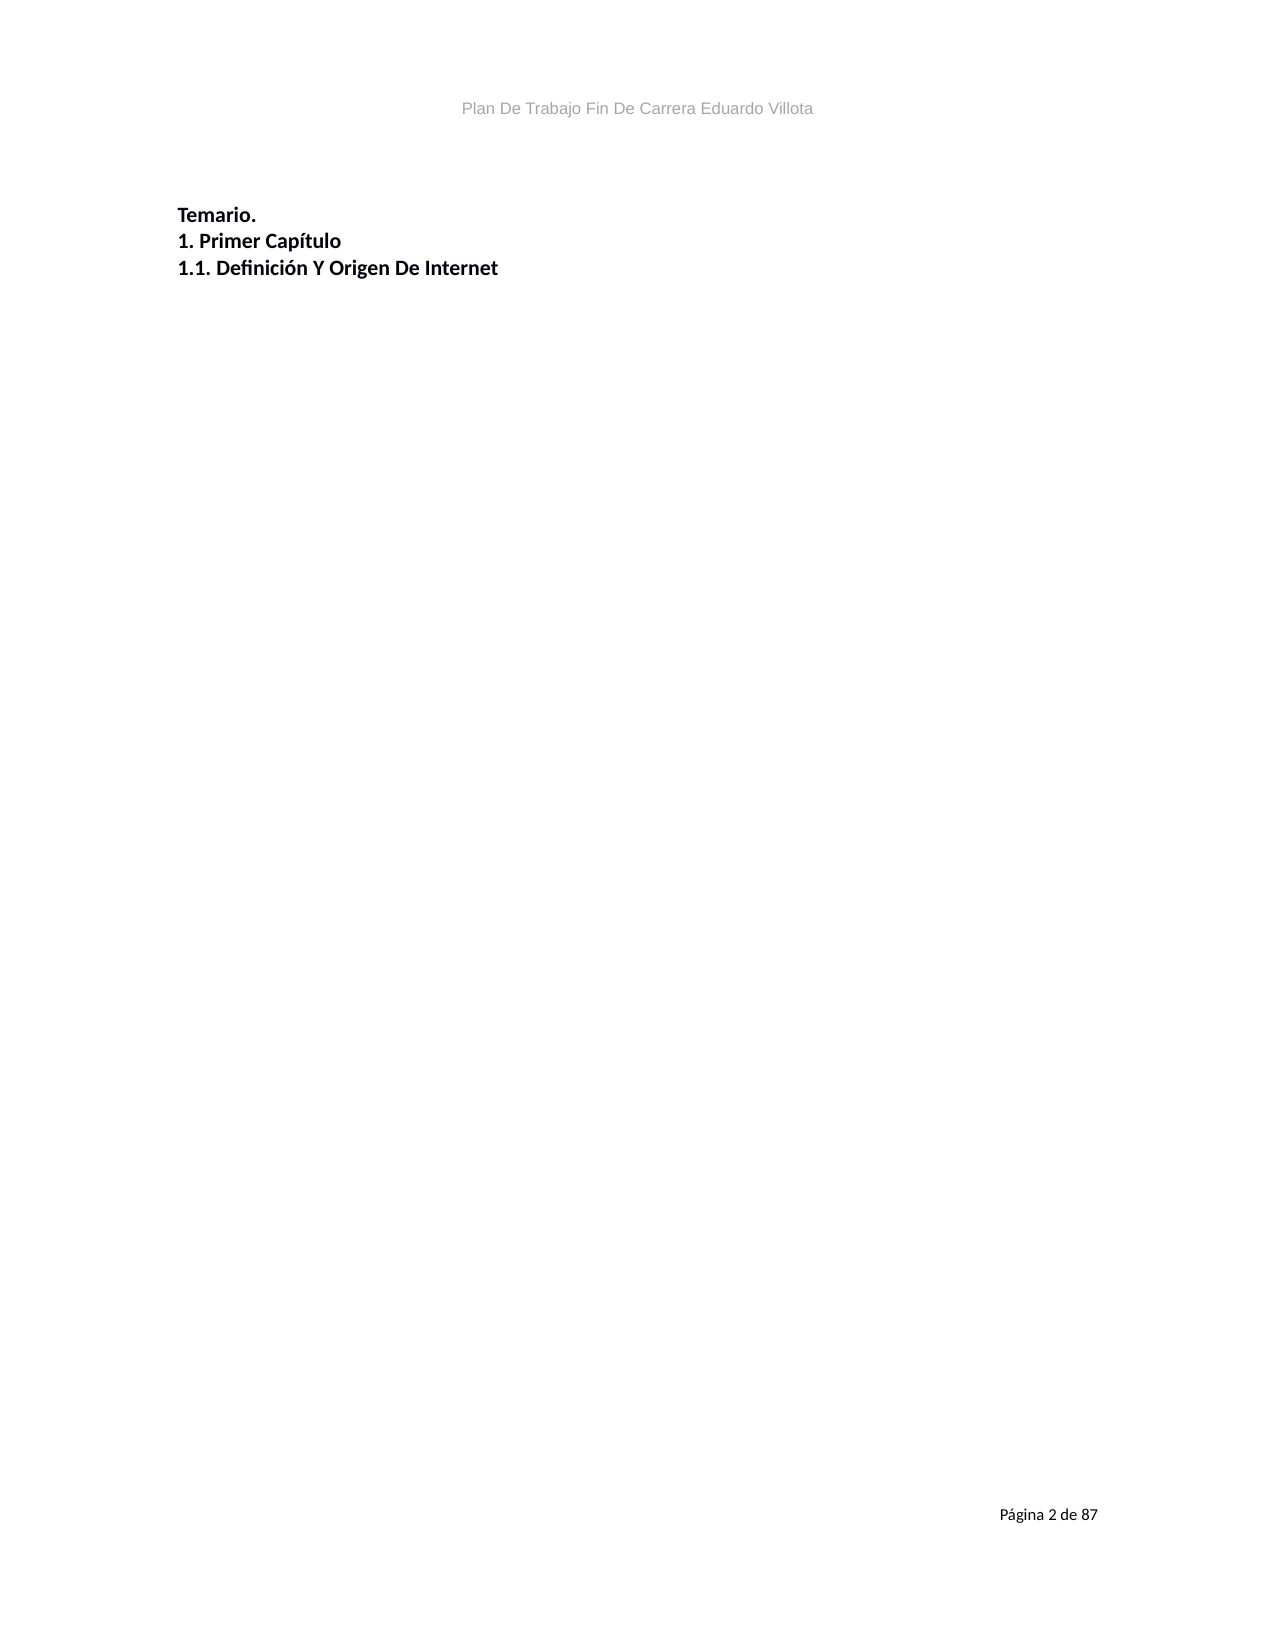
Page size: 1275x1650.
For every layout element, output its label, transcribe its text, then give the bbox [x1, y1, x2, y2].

text 1. Primer Capítulo [177, 228, 1098, 254]
text 1.1. Definición Y Origen De Internet [177, 254, 1098, 281]
text Temario. [177, 201, 1098, 228]
